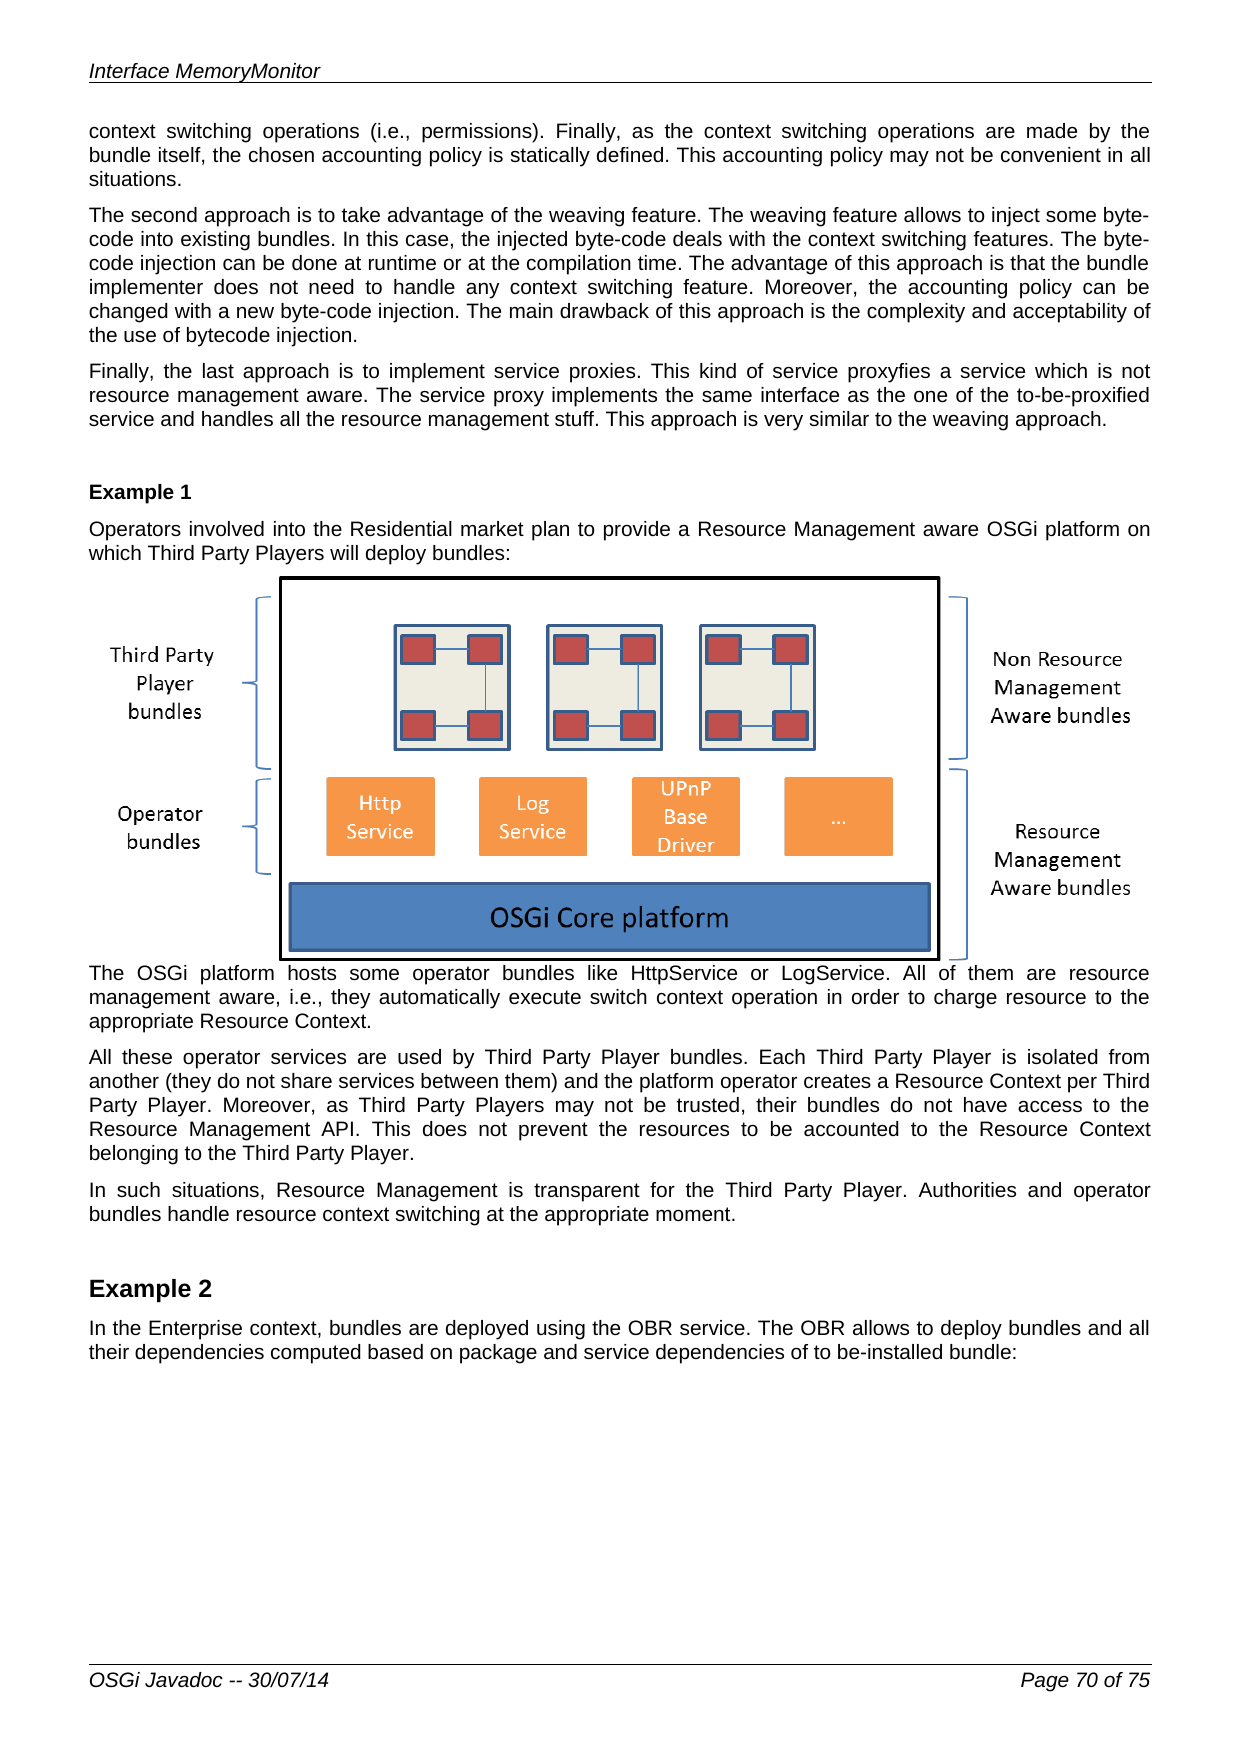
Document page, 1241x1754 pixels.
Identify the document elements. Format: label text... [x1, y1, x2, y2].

text Operators involved into the Residential market plan to provide a Resource Management aware OSGi platform on which Third Party Players will deploy bundles: [88, 516, 1152, 564]
subtitle Example 2 [88, 1274, 1152, 1303]
subtitle Example 1 [88, 480, 1152, 504]
text The OSGi platform hosts some operator bundles like HttpService or LogService. All of them are resource management aware, i.e., they automatically execute switch context operation in order to charge resource to the appropriate Resource Context. [88, 913, 1152, 1033]
text All these operator services are used by Third Party Player bundles. Each Third Party Player is isolated from another (they do not share services between them) and the platform operator creates a Resource Context per Third Party Player. Moreover, as Third Party Players may not be trusted, their bundles do not have access to the Resource Management API. This does not prevent the resources to be accounted to the Resource Context belonging to the Third Party Player. [88, 1045, 1152, 1165]
text In such situations, Resource Management is transparent for the Third Party Player. Authorities and operator bundles handle resource context switching at the appropriate moment. [88, 1177, 1152, 1225]
text Finally, the last approach is to implement service proxies. This kind of service proxyfies a service which is not resource management aware. The service proxy implements the same interface as the one of the to-be-proxified service and handles all the resource management stuff. This approach is very similar to the weaving approach. [88, 359, 1152, 431]
text In the Enterprise context, bundles are deployed using the OBR service. The OBR allows to deploy bundles and all their dependencies computed based on package and service dependencies of to be-installed bundle: [88, 1316, 1152, 1363]
text context switching operations (i.e., permissions). Finally, as the context switching operations are made by the bundle itself, the chosen accounting policy is statically defined. This accounting policy may not be convenient in all situations. [88, 118, 1152, 190]
text The second approach is to take advantage of the weaving feature. The weaving feature allows to inject some byte-code into existing bundles. In this case, the injected byte-code deals with the context switching features. The byte-code injection can be done at runtime or at the compilation time. The advantage of this approach is that the bundle implementer does not need to handle any context switching feature. Moreover, the accounting policy can be changed with a new byte-code injection. The main drawback of this approach is the complexity and acceptability of the use of bytecode injection. [88, 203, 1152, 347]
picture [95, 576, 1146, 961]
